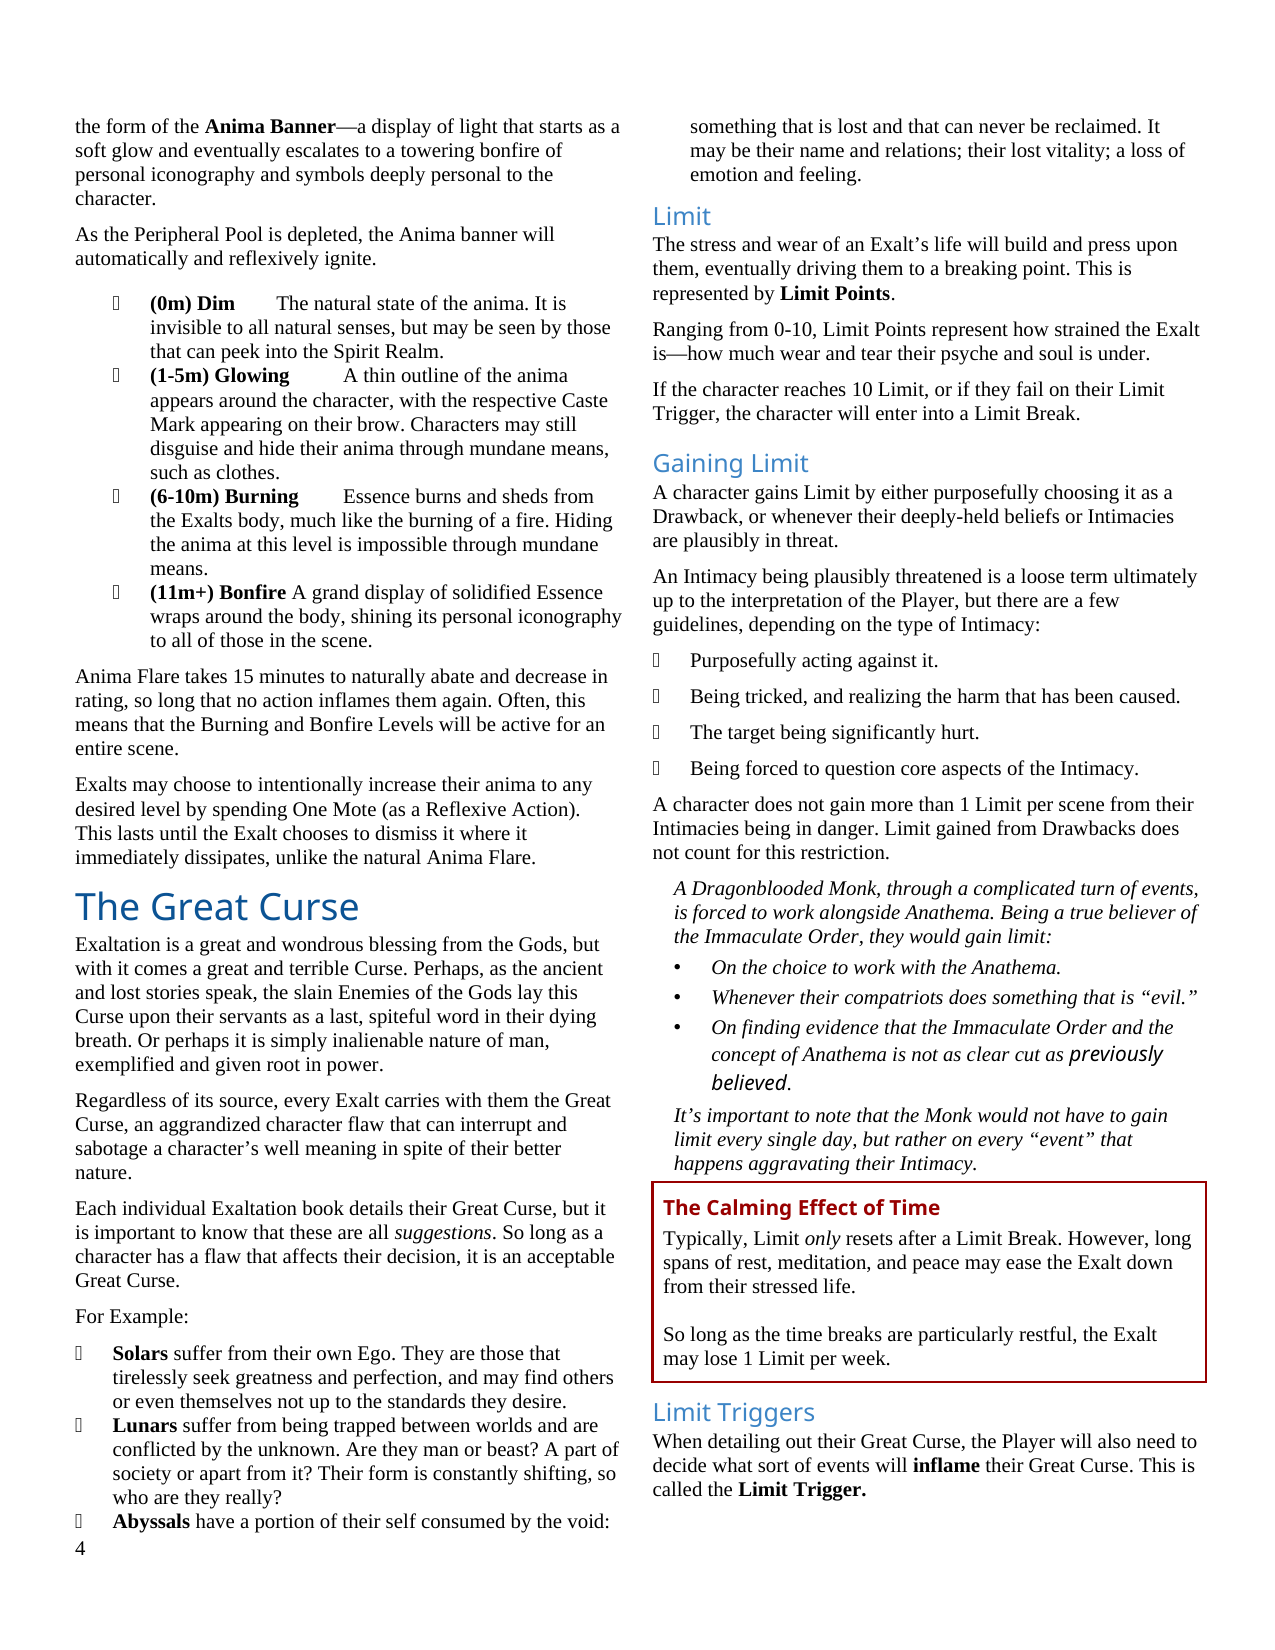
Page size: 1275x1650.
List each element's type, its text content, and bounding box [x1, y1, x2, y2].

text An Intimacy being plausibly threatened is a loose term ultimately up to the interpretation of the Player, but there are a few guidelines, depending on the type of Intimacy: [652, 564, 1200, 636]
text the form of the Anima Banner—a display of light that starts as a soft glow and eventually escalates to a towering bonfire of personal iconography and symbols deeply personal to the character. [75, 114, 622, 210]
text Exalts may choose to intentionally increase their anima to any desired level by spending One Mote (as a Reflexive Action). This lasts until the Exalt chooses to dismiss it where it immediately dissipates, unlike the natural Anima Flare. [75, 772, 622, 869]
subtitle A Dragonblooded Monk, through a complicated turn of events, is forced to work alongside Anathema. Being a true believer of the Immaculate Order, they would gain limit: [673, 876, 1200, 948]
text The stress and wear of an Exalt’s life will build and press upon them, eventually driving them to a breaking point. This is represented by Limit Points. [652, 232, 1200, 304]
list (1-5m) Glowing A thin outline of the anima appears around the character, with the respective Caste Mark appearing on their brow. Characters may still disguise and hide their anima through mundane means, such as clothes. [112, 363, 622, 484]
subtitle On finding evidence that the Immaculate Order and the concept of Anathema is not as clear cut as previously believed. [673, 1015, 1200, 1096]
list Being forced to question core aspects of the Intimacy. [652, 756, 1200, 780]
subtitle Whenever their compatriots does something that is “evil.” [673, 985, 1200, 1009]
text A character does not gain more than 1 Limit per scene from their Intimacies being in danger. Limit gained from Drawbacks does not count for this restriction. [652, 792, 1200, 864]
text If the character reaches 10 Limit, or if they fail on their Limit Trigger, the character will enter into a Limit Break. [652, 377, 1200, 425]
text Anima Flare takes 15 minutes to naturally abate and decrease in rating, so long that no action inflames them again. Often, this means that the Burning and Bonfire Levels will be active for an entire scene. [75, 664, 622, 760]
list Solars suffer from their own Ego. They are those that tirelessly seek greatness and perfection, and may find others or even themselves not up to the standards they desire. [75, 1341, 622, 1413]
text Ranging from 0-10, Limit Points represent how strained the Exalt is—how much wear and tear their psyche and soul is under. [652, 316, 1200, 364]
list Lunars suffer from being trapped between worlds and are conflicted by the unknown. Are they man or beast? A part of society or apart from it? Their form is constantly shifting, so who are they really? [75, 1413, 622, 1509]
subtitle The Great Curse [75, 881, 622, 932]
subtitle On the choice to work with the Anathema. [673, 955, 1200, 979]
text When detailing out their Great Curse, the Player will also need to decide what sort of events will inflame their Great Curse. This is called the Limit Trigger. [652, 1429, 1200, 1501]
list Being tricked, and realizing the harm that has been caused. [652, 684, 1200, 708]
subtitle It’s important to note that the Monk would not have to gain limit every single day, but rather on every “event” that happens aggravating their Intimacy. [673, 1102, 1200, 1175]
subtitle Gaining Limit [652, 446, 1200, 479]
subtitle Limit [652, 198, 1200, 232]
subtitle Limit Triggers [652, 1395, 1200, 1429]
list something that is lost and that can never be reclaimed. It may be their name and relations; their lost vitality; a loss of emotion and feeling. [652, 114, 1200, 186]
text For Example: [75, 1304, 622, 1328]
text Each individual Exaltation book details their Great Curse, but it is important to know that these are all suggestions. So long as a character has a flaw that affects their decision, it is an acceptable Great Curse. [75, 1196, 622, 1292]
text A character gains Limit by either purposefully choosing it as a Drawback, or whenever their deeply-held beliefs or Intimacies are plausibly in threat. [652, 479, 1200, 552]
list (11m+) Bonfire A grand display of solidified Essence wraps around the body, shining its personal iconography to all of those in the scene. [112, 580, 622, 652]
list The target being significantly hurt. [652, 720, 1200, 744]
table_header The Calming Effect of Time Typically, Limit only resets after a Limit Break. However, long spans of rest, meditation, and peace may ease the Exalt down from their stressed life. So long as the time breaks are particularly restful, the Exalt may lose 1 Limit per week. [654, 1183, 1205, 1381]
text Regardless of its source, every Exalt carries with them the Great Curse, an aggrandized character flaw that can interrupt and sabotage a character’s well meaning in spite of their better nature. [75, 1088, 622, 1184]
text As the Peripheral Pool is depleted, the Anima banner will automatically and reflexively ignite. [75, 222, 622, 270]
list (6-10m) Burning Essence burns and sheds from the Exalts body, much like the burning of a fire. Hiding the anima at this level is impossible through mundane means. [112, 484, 622, 580]
list Abyssals have a portion of their self consumed by the void: [75, 1509, 622, 1533]
list Purposefully acting against it. [652, 648, 1200, 672]
list (0m) Dim The natural state of the anima. It is invisible to all natural senses, but may be seen by those that can peek into the Spirit Realm. [112, 291, 622, 363]
text Exaltation is a great and wondrous blessing from the Gods, but with it comes a great and terrible Curse. Perhaps, as the ancient and lost stories speak, the slain Enemies of the Gods lay this Curse upon their servants as a last, spiteful word in their dying breath. Or perhaps it is simply inalienable nature of man, exemplified and given root in power. [75, 932, 622, 1076]
